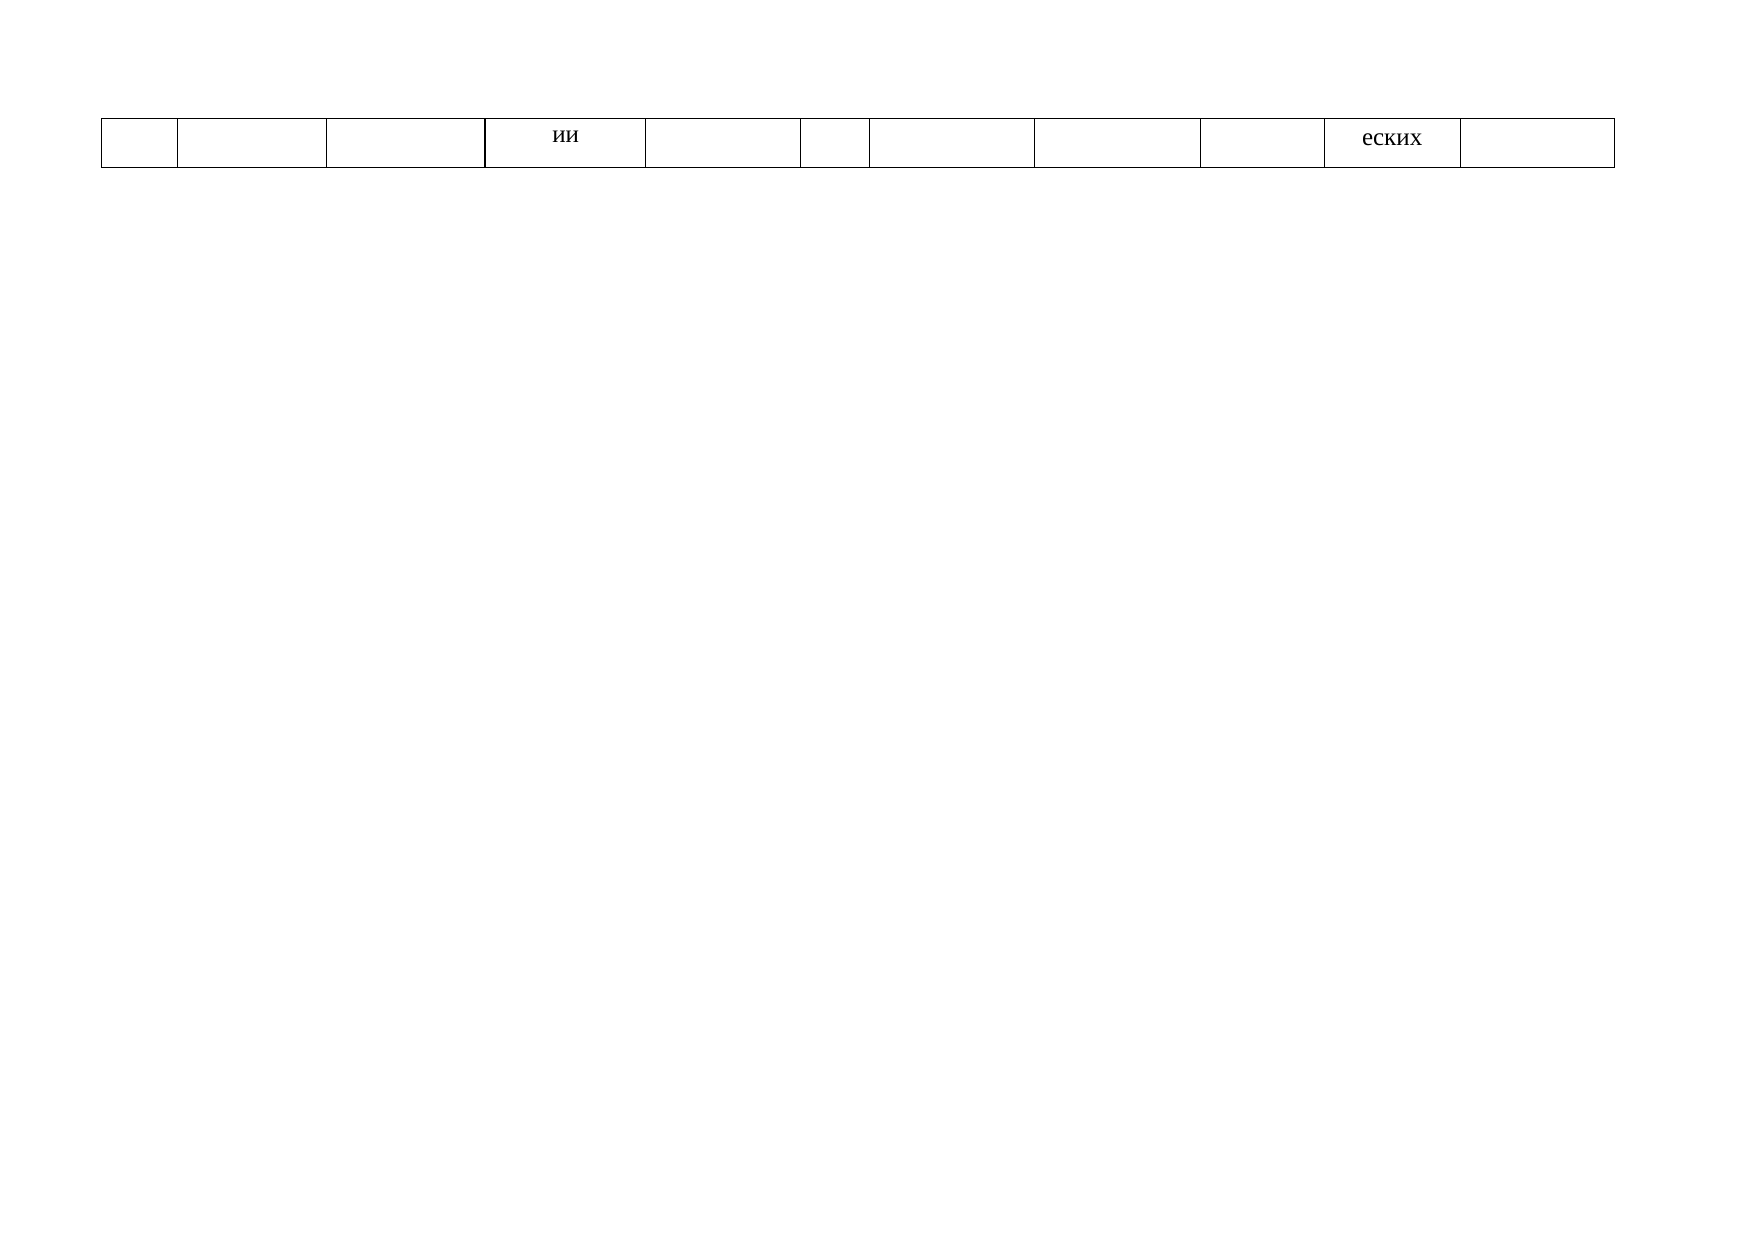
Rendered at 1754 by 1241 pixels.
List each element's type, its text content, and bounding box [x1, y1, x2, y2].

table_cell еских [1325, 119, 1460, 167]
table_cell [1035, 119, 1200, 167]
table_cell [1201, 119, 1324, 167]
table_cell [102, 119, 177, 167]
table_cell ии [486, 119, 645, 167]
table_cell [801, 119, 869, 167]
table_cell [178, 119, 326, 167]
table_cell [1461, 119, 1614, 167]
table_cell [870, 119, 1034, 167]
table_cell [646, 119, 800, 167]
table_cell [327, 119, 484, 167]
